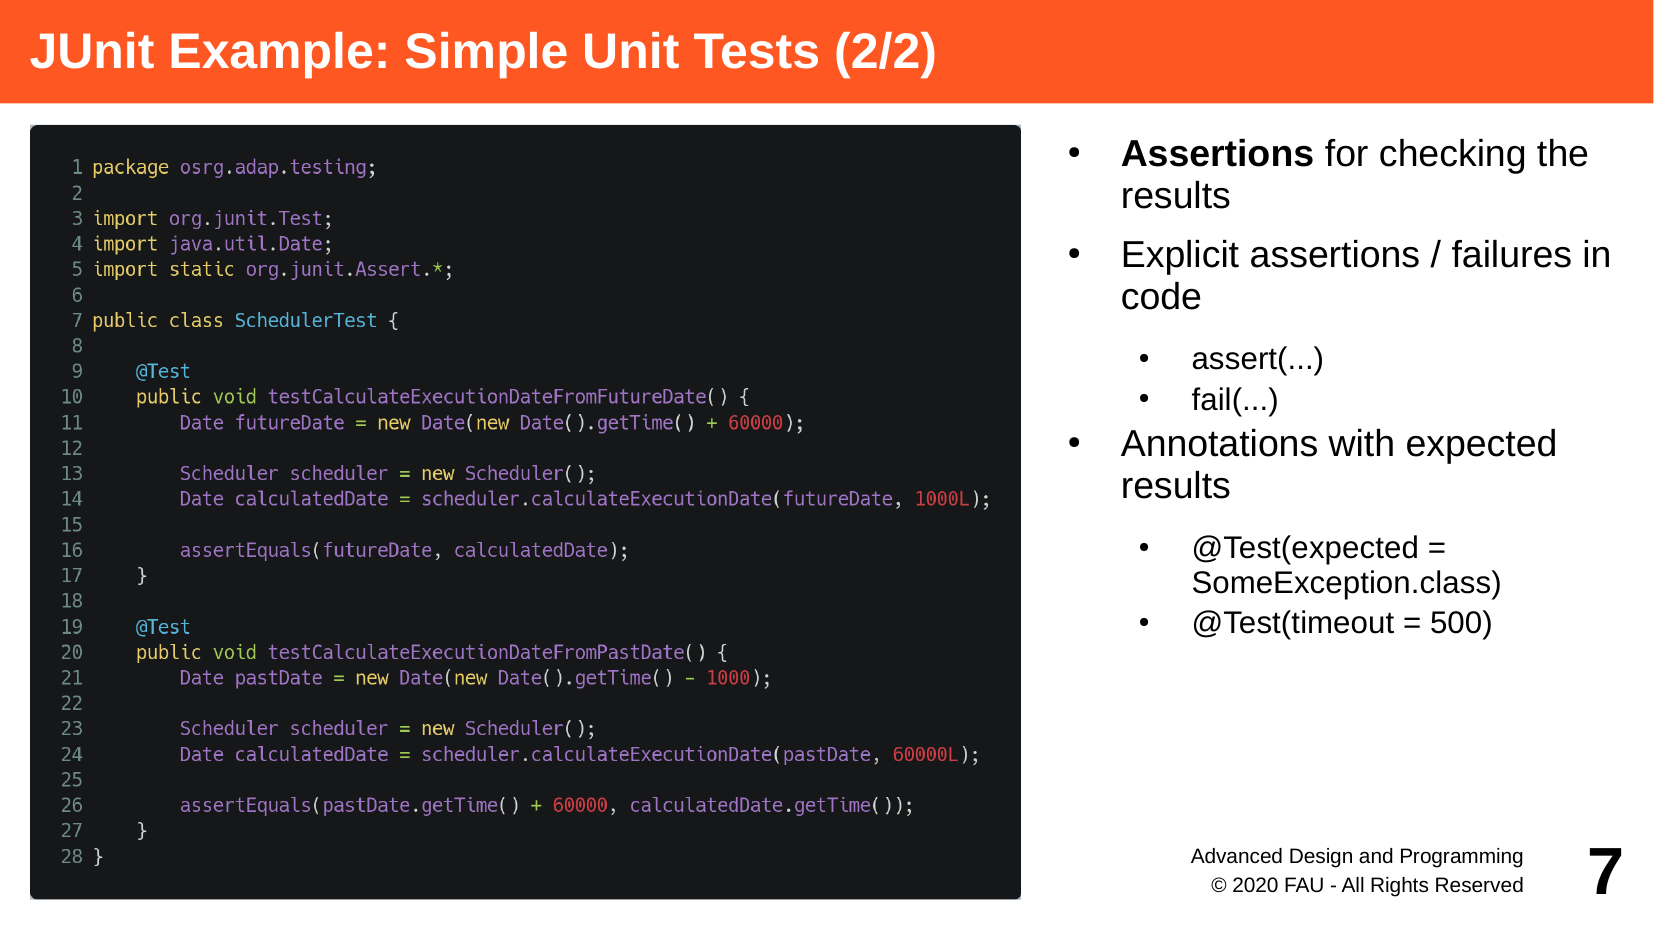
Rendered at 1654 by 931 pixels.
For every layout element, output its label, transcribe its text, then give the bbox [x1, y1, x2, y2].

picture [30, 124, 1021, 901]
list Assertions for checking the results Explicit assertions / failures in code assert(...) fail(...) Annotations with expected results @Test(expected = SomeException.class) @Test(timeout = 500) [1050, 132, 1636, 826]
title JUnit Example: Simple Unit Tests (2/2) [0, 0, 1654, 104]
